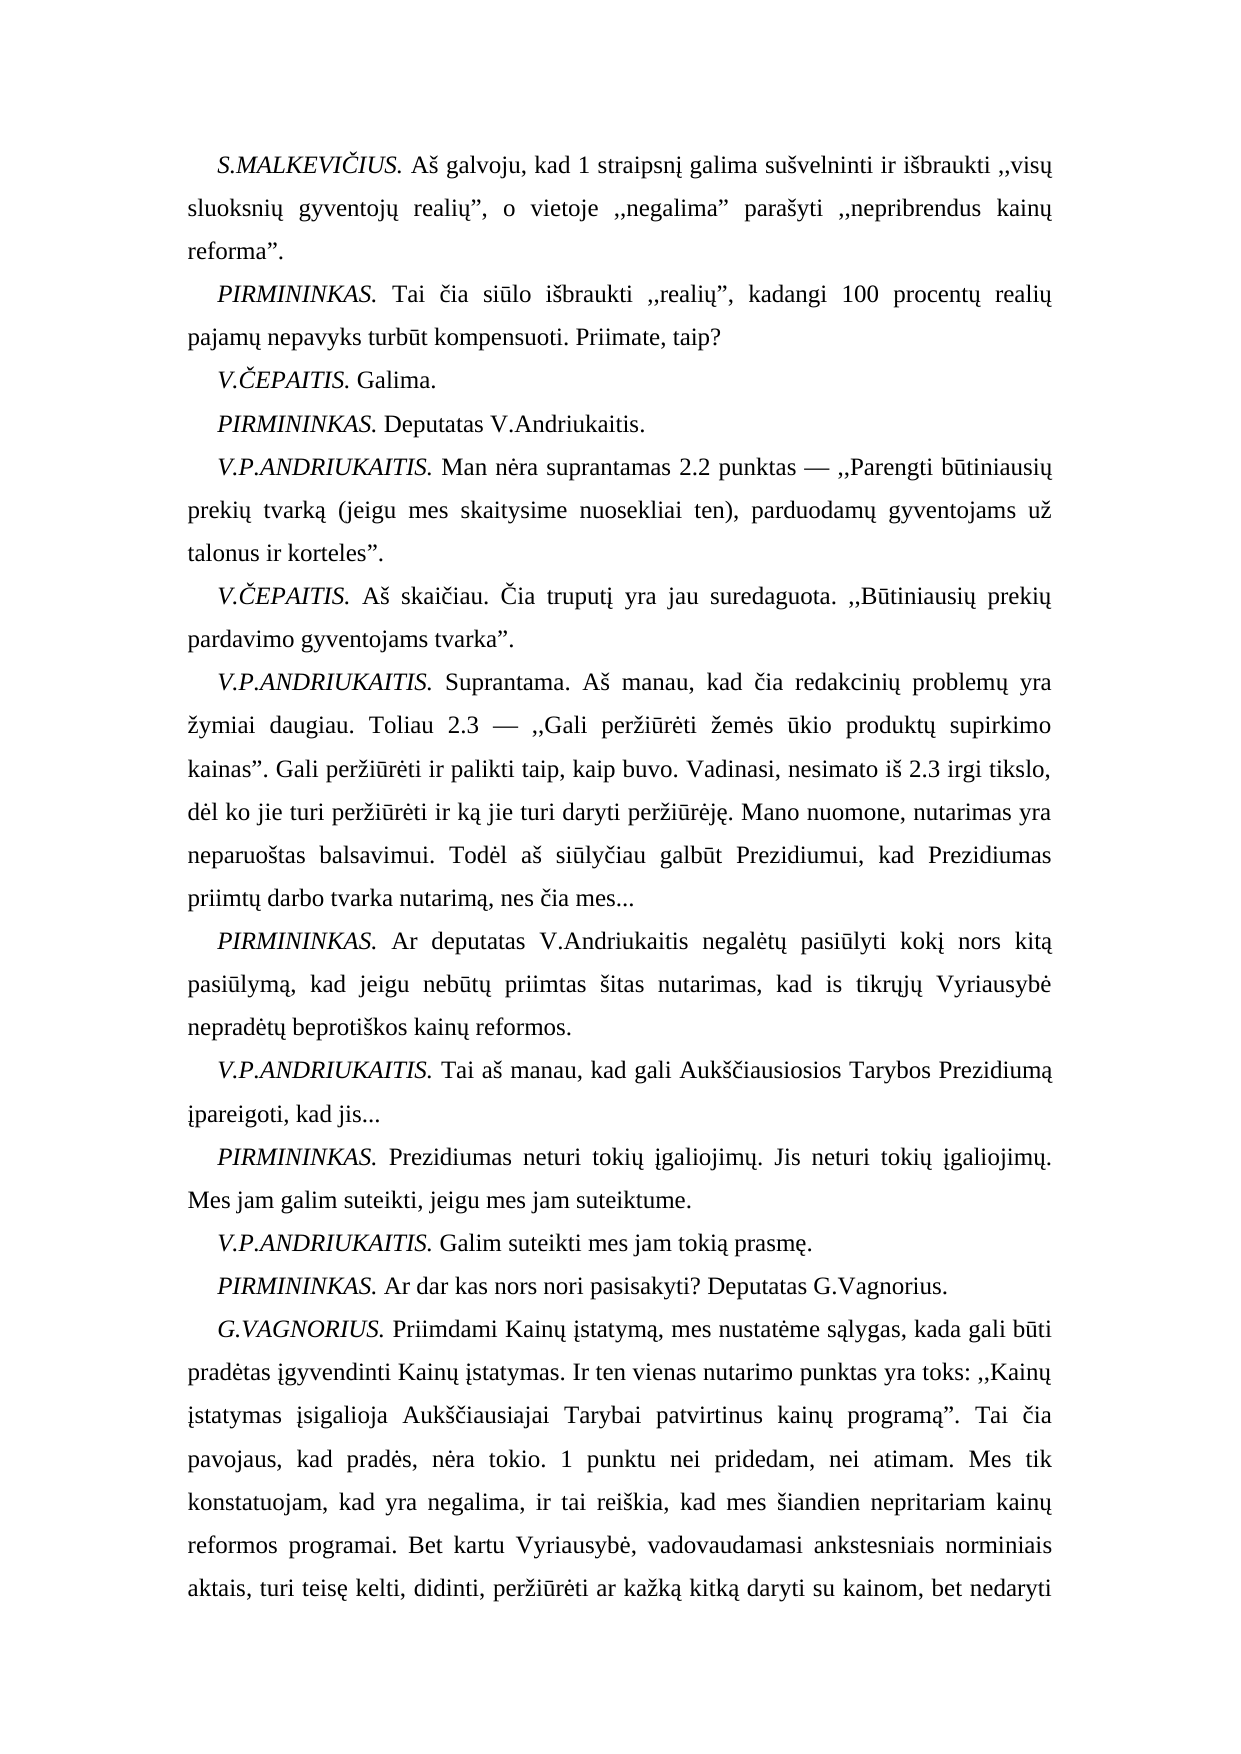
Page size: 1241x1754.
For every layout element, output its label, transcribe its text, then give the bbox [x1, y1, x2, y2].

text V.ČEPAITIS. Galima. [187, 366, 1053, 394]
text V.P.ANDRIUKAITIS. Suprantama. Aš manau, kad čia redakcinių problemų yra žymiai daugiau. Toliau 2.3 — ,,Gali peržiūrėti žemės ūkio produktų supirkimo kainas”. Gali peržiūrėti ir palikti taip, kaip buvo. Vadinasi, nesimato iš 2.3 irgi tikslo, dėl ko jie turi peržiūrėti ir ką jie turi daryti peržiūrėję. Mano nuomone, nutarimas yra neparuoštas balsavimui. Todėl aš siūlyčiau galbūt Prezidiumui, kad Prezidiumas priimtų darbo tvarka nutarimą, nes čia mes... [187, 667, 1053, 912]
text PIRMININKAS. Deputatas V.Andriukaitis. [187, 409, 1053, 437]
text V.ČEPAITIS. Aš skaičiau. Čia truputį yra jau suredaguota. ,,Būtiniausių prekių pardavimo gyventojams tvarka”. [187, 581, 1053, 653]
text PIRMININKAS. Ar deputatas V.Andriukaitis negalėtų pasiūlyti kokį nors kitą pasiūlymą, kad jeigu nebūtų priimtas šitas nutarimas, kad is tikrųjų Vyriausybė nepradėtų beprotiškos kainų reformos. [187, 926, 1053, 1041]
text PIRMININKAS. Prezidiumas neturi tokių įgaliojimų. Jis neturi tokių įgaliojimų. Mes jam galim suteikti, jeigu mes jam suteiktume. [187, 1142, 1053, 1214]
text V.P.ANDRIUKAITIS. Galim suteikti mes jam tokią prasmę. [187, 1228, 1053, 1257]
text G.VAGNORIUS. Priimdami Kainų įstatymą, mes nustatėme sąlygas, kada gali būti pradėtas įgyvendinti Kainų įstatymas. Ir ten vienas nutarimo punktas yra toks: ,,Kainų įstatymas įsigalioja Aukščiausiajai Tarybai patvirtinus kainų programą”. Tai čia pavojaus, kad pradės, nėra tokio. 1 punktu nei pridedam, nei atimam. Mes tik konstatuojam, kad yra negalima, ir tai reiškia, kad mes šiandien nepritariam kainų reformos programai. Bet kartu Vyriausybė, vadovaudamasi ankstesniais norminiais aktais, turi teisę kelti, didinti, peržiūrėti ar kažką kitką daryti su kainom, bet nedaryti [187, 1314, 1053, 1602]
text V.P.ANDRIUKAITIS. Man nėra suprantamas 2.2 punktas — ,,Parengti būtiniausių prekių tvarką (jeigu mes skaitysime nuosekliai ten), parduodamų gyventojams už talonus ir korteles”. [187, 452, 1053, 567]
text PIRMININKAS. Ar dar kas nors nori pasisakyti? Deputatas G.Vagnorius. [187, 1271, 1053, 1300]
text V.P.ANDRIUKAITIS. Tai aš manau, kad gali Aukščiausiosios Tarybos Prezidiumą įpareigoti, kad jis... [187, 1056, 1053, 1127]
text S.MALKEVIČIUS. Aš galvoju, kad 1 straipsnį galima sušvelninti ir išbraukti ,,visų sluoksnių gyventojų realių”, o vietoje ,,negalima” parašyti ,,nepribrendus kainų reforma”. [187, 150, 1053, 265]
text PIRMININKAS. Tai čia siūlo išbraukti ,,realių”, kadangi 100 procentų realių pajamų nepavyks turbūt kompensuoti. Priimate, taip? [187, 279, 1053, 351]
